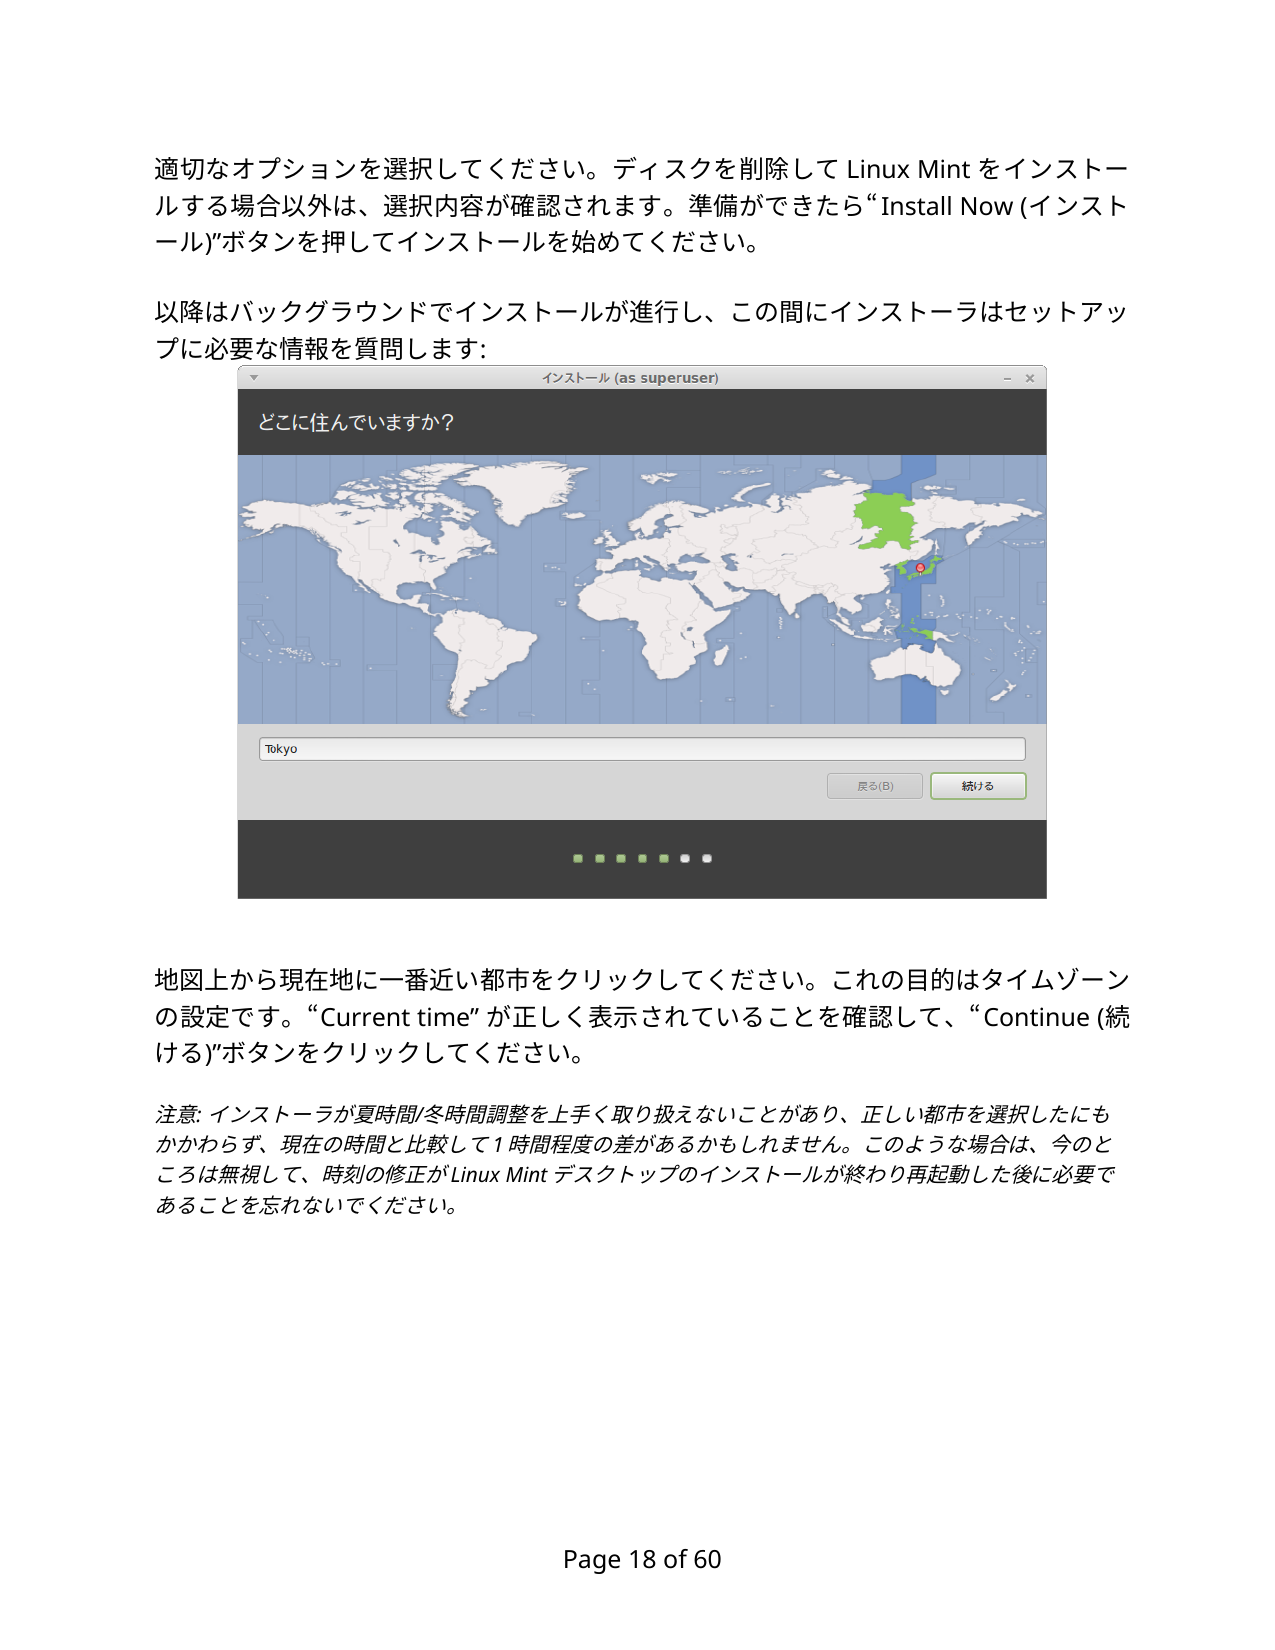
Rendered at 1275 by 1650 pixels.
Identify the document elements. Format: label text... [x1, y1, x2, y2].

text 適切なオプションを選択してください。ディスクを削除してLinux Mint をインストールする場合以外は、選択内容が確認されます。準備ができたら“Install Now (インストール)”ボタンを押してインストールを始めてください。 [154, 150, 1130, 259]
text 注意: インストーラが夏時間/冬時間調整を上手く取り扱えないことがあり、正しい都市を選択したにもかかわらず、現在の時間と比較して1時間程度の差があるかもしれません。このような場合は、今のところは無視して、時刻の修正がLinux Mintデスクトップのインストールが終わり再起動した後に必要であることを忘れないでください。 [154, 1098, 1130, 1219]
text 地図上から現在地に一番近い都市をクリックしてください。これの目的はタイムゾーンの設定です。“Current time” が正しく表示されていることを確認して、“Continue (続ける)”ボタンをクリックしてください。 [154, 961, 1130, 1069]
picture [237, 365, 1047, 899]
text 以降はバックグラウンドでインストールが進行し、この間にインストーラはセットアップに必要な情報を質問します: [154, 293, 1130, 365]
